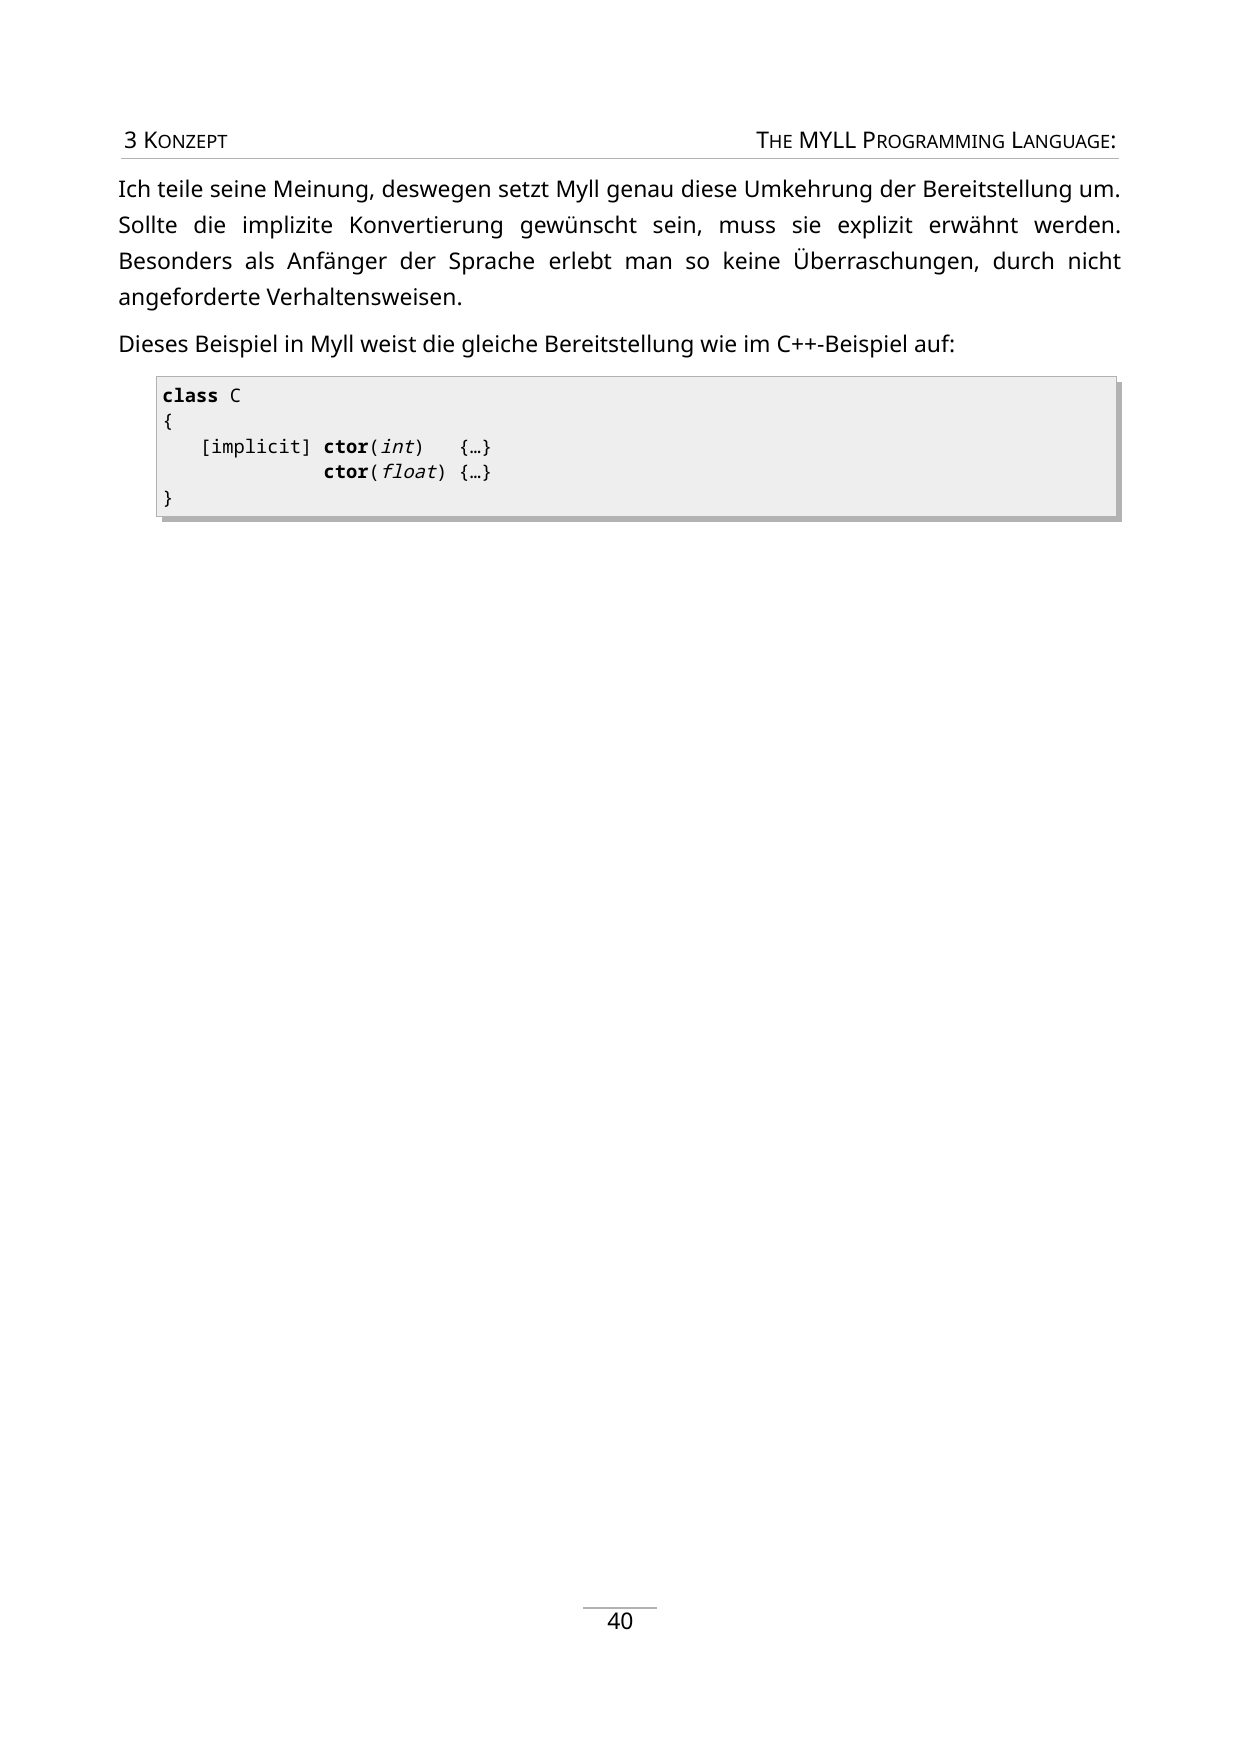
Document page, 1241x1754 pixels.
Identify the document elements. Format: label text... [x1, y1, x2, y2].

text Ich teile seine Meinung, deswegen setzt Myll genau diese Umkehrung der Bereitstellung um. Sollte die implizite Konvertierung gewünscht sein, muss sie explizit erwähnt werden. Besonders als Anfänger der Sprache erlebt man so keine Überraschungen, durch nicht angeforderte Verhaltensweisen. [118, 173, 1122, 312]
text class C { [implicit] ctor(int) {…} ctor(float) {…} } [157, 377, 1116, 516]
text Dieses Beispiel in Myll weist die gleiche Bereitstellung wie im C++-Beispiel auf: [118, 328, 1122, 360]
